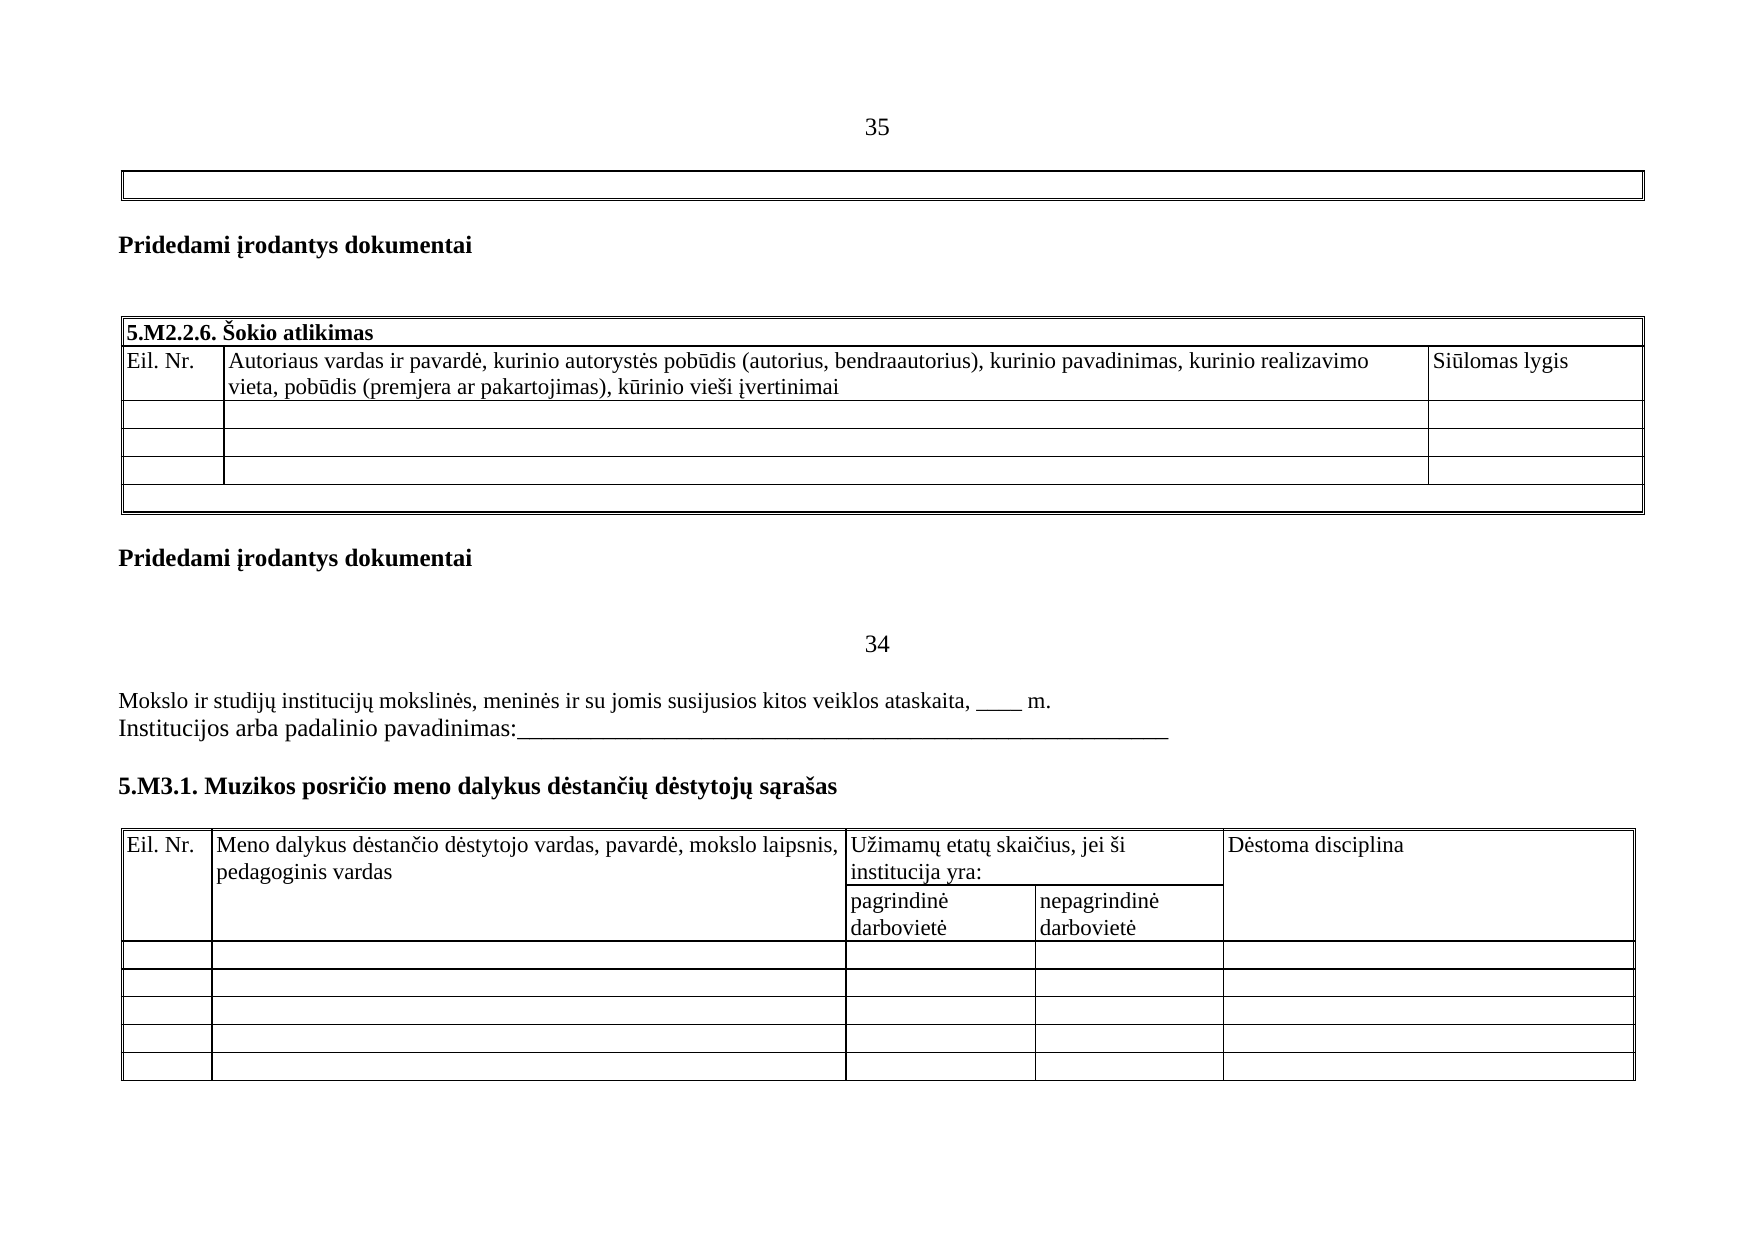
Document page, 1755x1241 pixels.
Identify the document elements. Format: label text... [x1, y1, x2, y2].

text Pridedami įrodantys dokumentai [118, 230, 1636, 258]
table_header Eil. Nr. [124, 831, 211, 940]
table_cell [1429, 429, 1433, 456]
table_cell [1429, 457, 1433, 483]
text Pridedami įrodantys dokumentai [118, 543, 1636, 572]
table_header Dėstoma disciplina [1224, 831, 1633, 940]
text 34 [118, 629, 1636, 658]
table_cell pagrindinė darbovietė [847, 886, 1035, 940]
table_cell [1224, 970, 1228, 996]
table_cell [1031, 1053, 1035, 1079]
table_cell Siūlomas lygis [1429, 347, 1642, 400]
table_cell [1424, 401, 1428, 428]
table_cell [1424, 457, 1428, 483]
table_cell [1031, 1025, 1035, 1052]
table_cell [1219, 1053, 1223, 1079]
text 5.M3.1. Muzikos posričio meno dalykus dėstančių dėstytojų sąrašas [118, 771, 1636, 799]
table_cell [1224, 942, 1228, 968]
table_cell [1031, 970, 1035, 996]
table_cell [1031, 997, 1035, 1024]
table_cell [1219, 1025, 1223, 1052]
table_header Meno dalykus dėstančio dėstytojo vardas, pavardė, mokslo laipsnis, pedagoginis vardas [213, 831, 845, 940]
table_cell [1224, 1053, 1228, 1079]
table_cell [1429, 401, 1433, 428]
text Institucijos arba padalinio pavadinimas: [118, 713, 1636, 742]
table_cell [1031, 942, 1035, 968]
table_cell [1219, 970, 1223, 996]
table_cell [1219, 997, 1223, 1024]
table_cell [1424, 429, 1428, 456]
table_cell [1219, 942, 1223, 968]
table_cell [1224, 1025, 1228, 1052]
table_cell [1224, 997, 1228, 1024]
table_cell Eil. Nr. [124, 347, 223, 400]
table_cell nepagrindinė darbovietė [1036, 886, 1223, 940]
text Mokslo ir studijų institucijų mokslinės, meninės ir su jomis susijusios kitos veiklos ataskaita, ____ m. [118, 687, 1636, 713]
